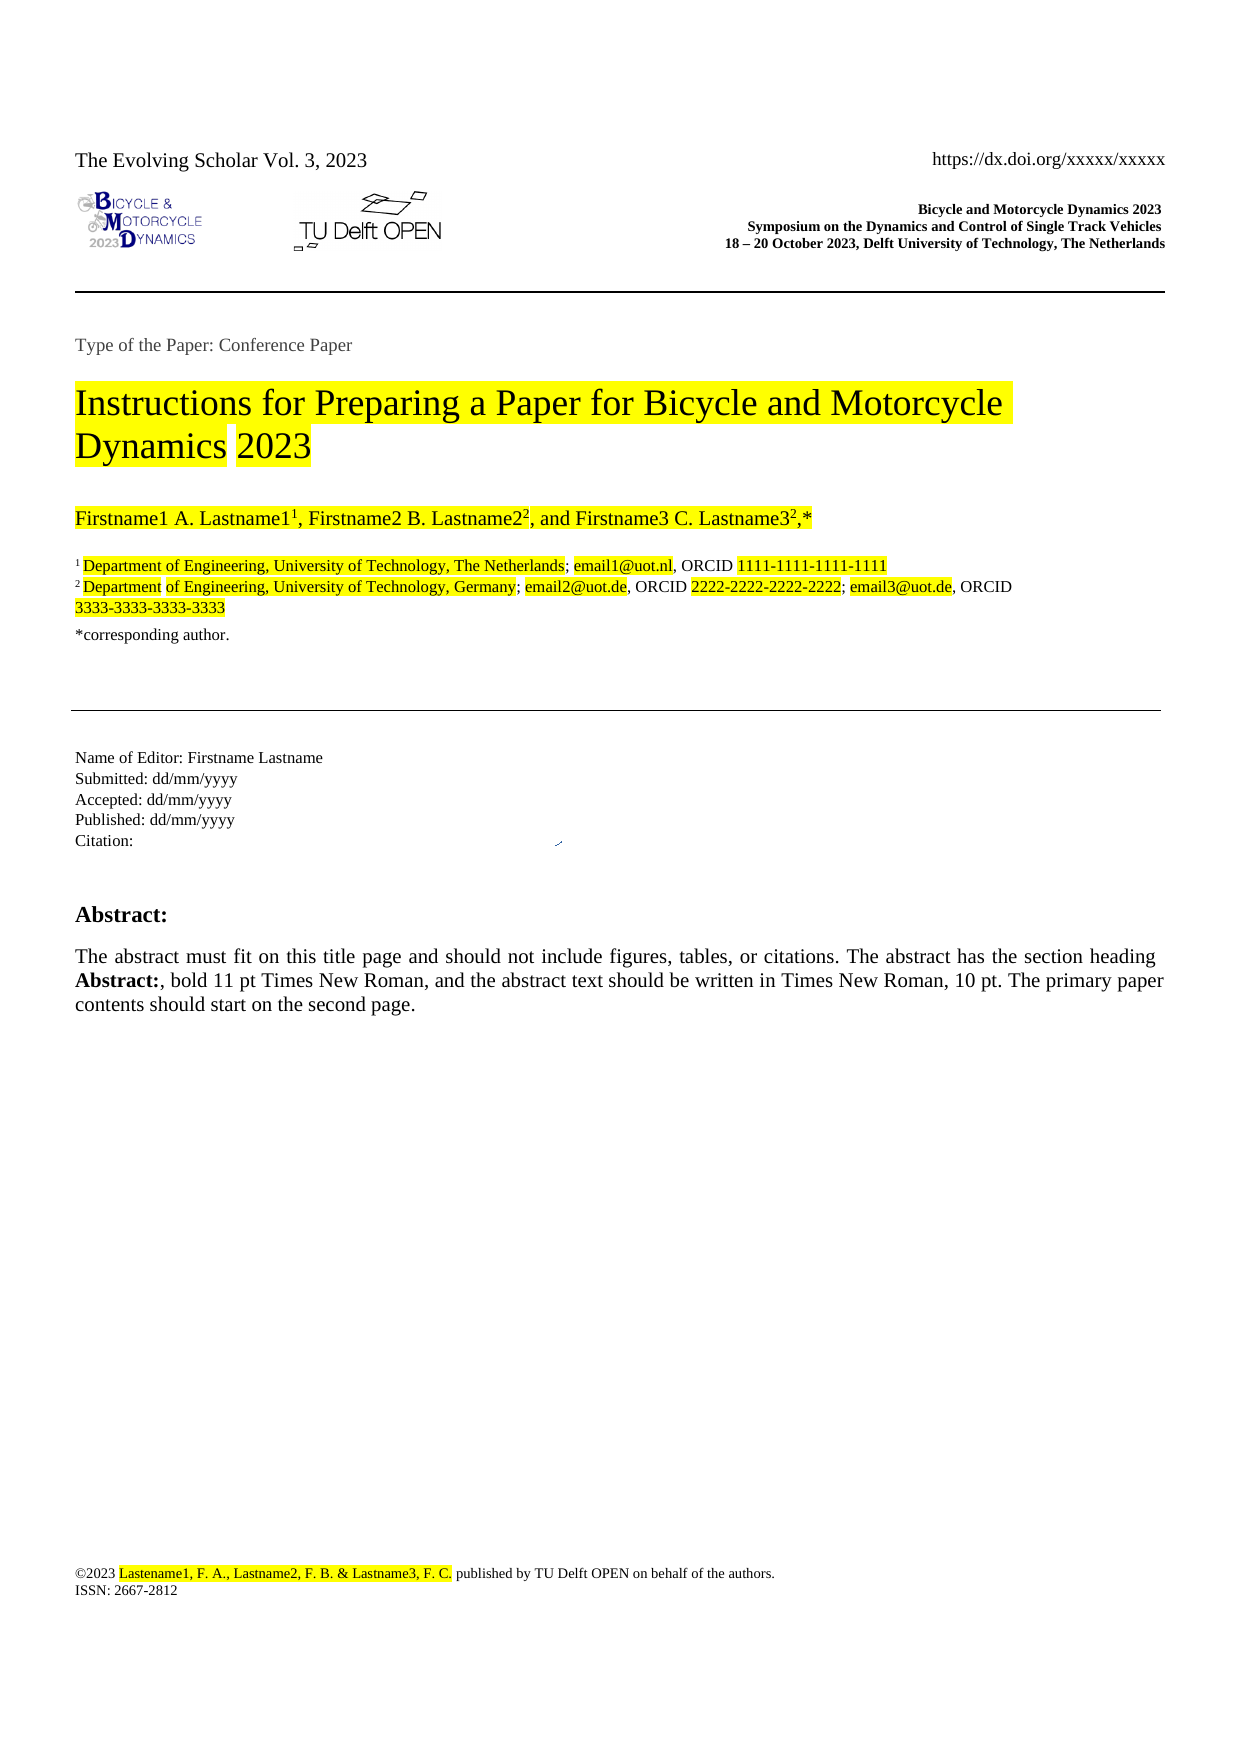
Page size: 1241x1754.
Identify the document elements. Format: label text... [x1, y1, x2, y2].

picture [75, 190, 204, 249]
text Type of the Paper: Conference Paper [75, 334, 1165, 356]
text Submitted: dd/mm/yyyy [75, 767, 1165, 788]
subtitle Firstname1 A. Lastname11, Firstname2 B. Lastname22, and Firstname3 C. Lastname32,* [75, 502, 1165, 529]
subtitle Abstract: [75, 900, 1165, 927]
text Published: dd/mm/yyyy [75, 808, 1165, 829]
text 2 Department of Engineering, University of Technology, Germany; email2@uot.de, ORCID 2222-2222-2222-2222; email3@uot.de, ORCID 3333-3333-3333-3333 [75, 575, 1165, 617]
text Accepted: dd/mm/yyyy [75, 788, 1165, 808]
picture [293, 191, 442, 251]
text Citation: [75, 829, 1165, 850]
text Name of Editor: Firstname Lastname [75, 746, 1165, 767]
text 1 Department of Engineering, University of Technology, The Netherlands; email1@uot.nl, ORCID 1111-1111-1111-1111 [75, 554, 1165, 575]
text *corresponding author. [75, 623, 1165, 644]
text The abstract must fit on this title page and should not include figures, tables, or citations. The abstract has the section heading Abstract:, bold 11 pt Times New Roman, and the abstract text should be written in Times New Roman, 10 pt. The primary paper contents should start on the second page. [75, 944, 1165, 1016]
title Instructions for Preparing a Paper for Bicycle and Motorcycle Dynamics 2023 [75, 381, 1165, 467]
